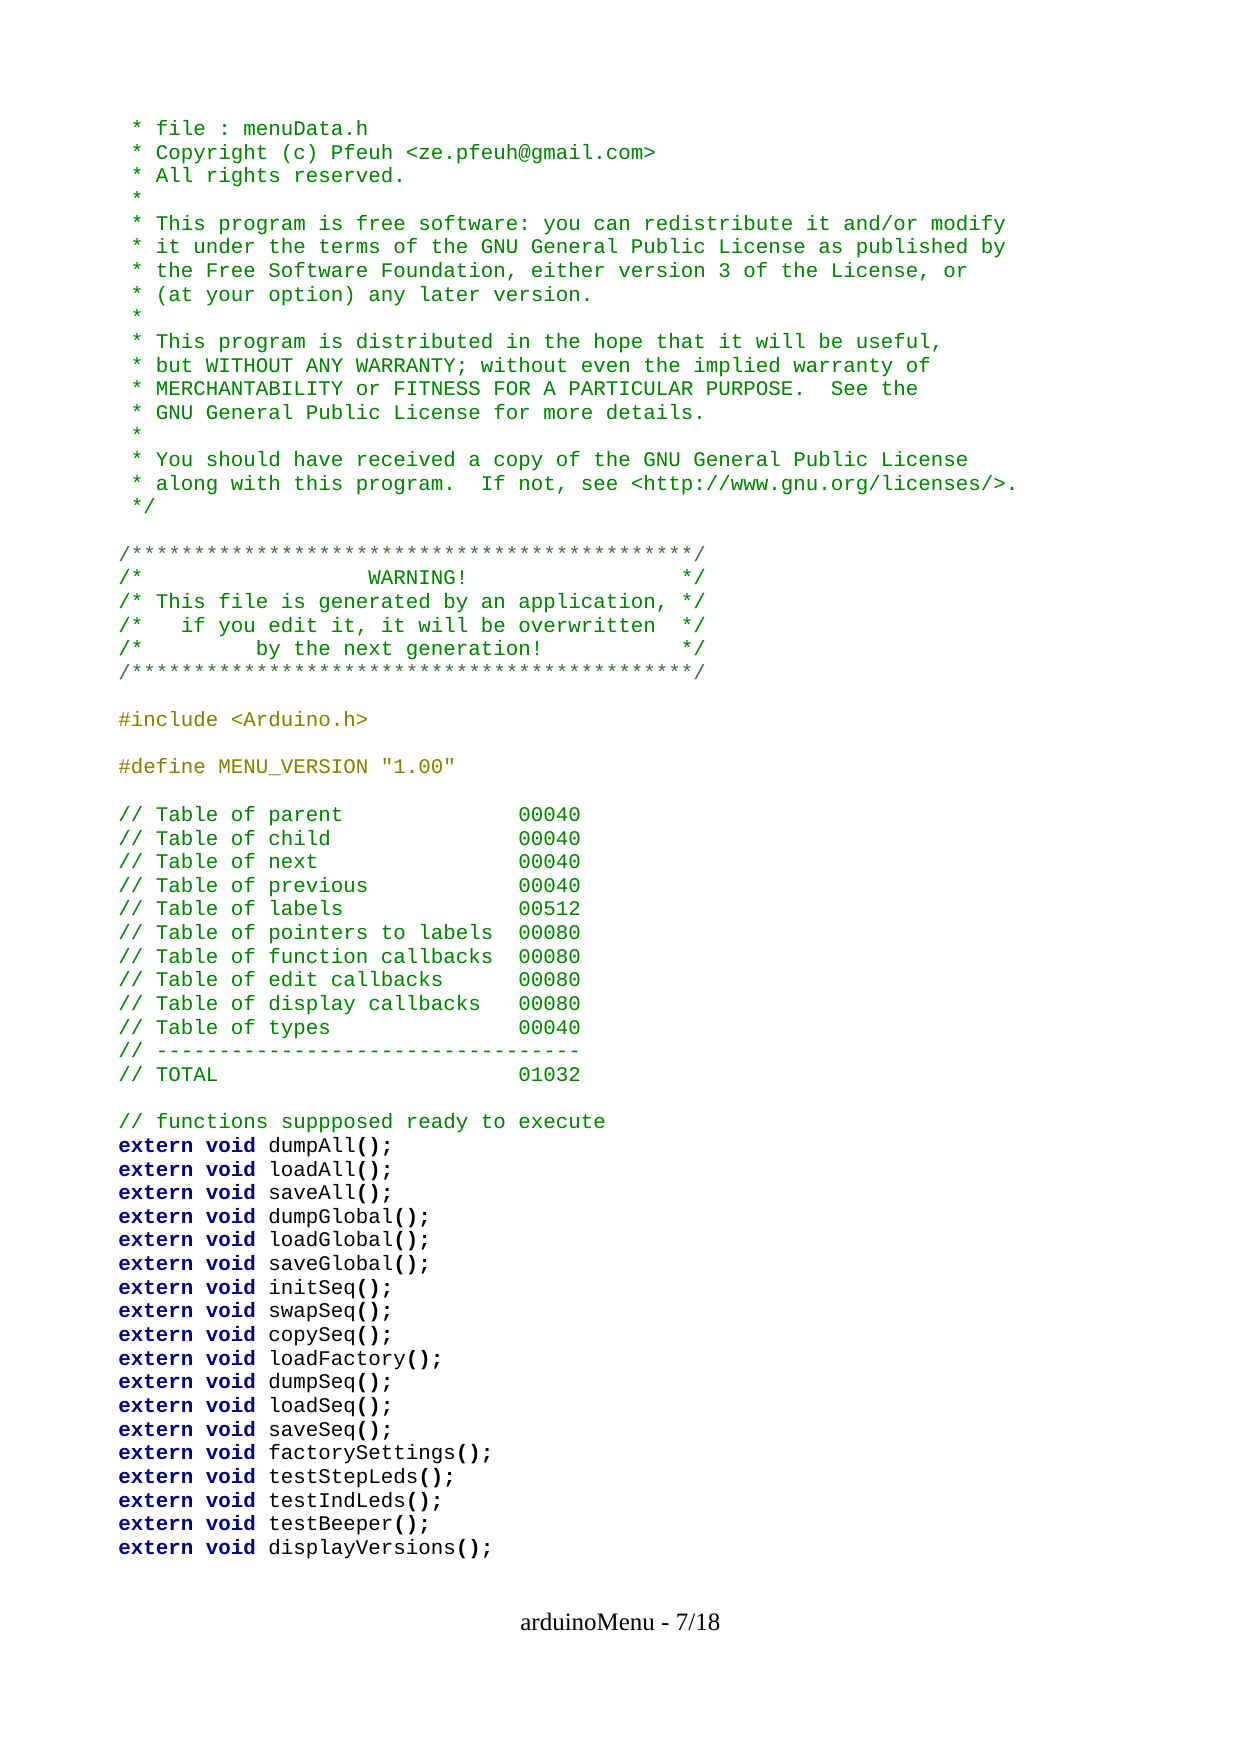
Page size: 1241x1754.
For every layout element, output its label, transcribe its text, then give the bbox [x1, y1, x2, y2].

text extern void swapSeq(); [118, 1300, 1122, 1324]
text extern void dumpAll(); [118, 1135, 1122, 1158]
text // Table of edit callbacks 00080 [118, 969, 1122, 993]
text // Table of types 00040 [118, 1017, 1122, 1040]
text // Table of parent 00040 [118, 804, 1122, 827]
text extern void factorySettings(); [118, 1442, 1122, 1466]
text // Table of pointers to labels 00080 [118, 922, 1122, 946]
text // Table of child 00040 [118, 827, 1122, 851]
text /*********************************************/ [118, 544, 1122, 567]
text // ---------------------------------- [118, 1040, 1122, 1064]
text * GNU General Public License for more details. [118, 402, 1122, 426]
text /* by the next generation! */ [118, 638, 1122, 662]
text */ [118, 496, 1122, 520]
text extern void loadAll(); [118, 1158, 1122, 1182]
text * This program is distributed in the hope that it will be useful, [118, 331, 1122, 354]
text #include <Arduino.h> [118, 709, 1122, 733]
text // Table of next 00040 [118, 851, 1122, 875]
text /* WARNING! */ [118, 567, 1122, 591]
text * along with this program. If not, see <http://www.gnu.org/licenses/>. [118, 473, 1122, 496]
text // TOTAL 01032 [118, 1064, 1122, 1088]
text extern void testBeeper(); [118, 1513, 1122, 1537]
text * [118, 426, 1122, 449]
text * but WITHOUT ANY WARRANTY; without even the implied warranty of [118, 354, 1122, 378]
text * [118, 189, 1122, 213]
text // Table of previous 00040 [118, 875, 1122, 898]
text extern void saveSeq(); [118, 1419, 1122, 1442]
text extern void displayVersions(); [118, 1537, 1122, 1561]
text * Copyright (c) Pfeuh <ze.pfeuh@gmail.com> [118, 142, 1122, 165]
text * file : menuData.h [118, 118, 1122, 142]
text extern void loadGlobal(); [118, 1229, 1122, 1253]
text extern void saveGlobal(); [118, 1253, 1122, 1277]
text * it under the terms of the GNU General Public License as published by [118, 236, 1122, 260]
text extern void testStepLeds(); [118, 1466, 1122, 1489]
text * [118, 307, 1122, 331]
text extern void initSeq(); [118, 1277, 1122, 1300]
text extern void copySeq(); [118, 1324, 1122, 1348]
text * MERCHANTABILITY or FITNESS FOR A PARTICULAR PURPOSE. See the [118, 378, 1122, 402]
text #define MENU_VERSION "1.00" [118, 757, 1122, 780]
text extern void saveAll(); [118, 1182, 1122, 1206]
text * the Free Software Foundation, either version 3 of the License, or [118, 260, 1122, 284]
text // functions suppposed ready to execute [118, 1111, 1122, 1135]
text /*********************************************/ [118, 662, 1122, 686]
text extern void dumpGlobal(); [118, 1206, 1122, 1229]
text // Table of function callbacks 00080 [118, 946, 1122, 969]
text * (at your option) any later version. [118, 284, 1122, 307]
text extern void loadFactory(); [118, 1348, 1122, 1371]
text extern void dumpSeq(); [118, 1371, 1122, 1395]
text /* if you edit it, it will be overwritten */ [118, 615, 1122, 638]
text /* This file is generated by an application, */ [118, 591, 1122, 615]
text * All rights reserved. [118, 165, 1122, 189]
text * You should have received a copy of the GNU General Public License [118, 449, 1122, 473]
text // Table of labels 00512 [118, 898, 1122, 922]
text extern void loadSeq(); [118, 1395, 1122, 1419]
text * This program is free software: you can redistribute it and/or modify [118, 213, 1122, 236]
text extern void testIndLeds(); [118, 1489, 1122, 1513]
text // Table of display callbacks 00080 [118, 993, 1122, 1017]
